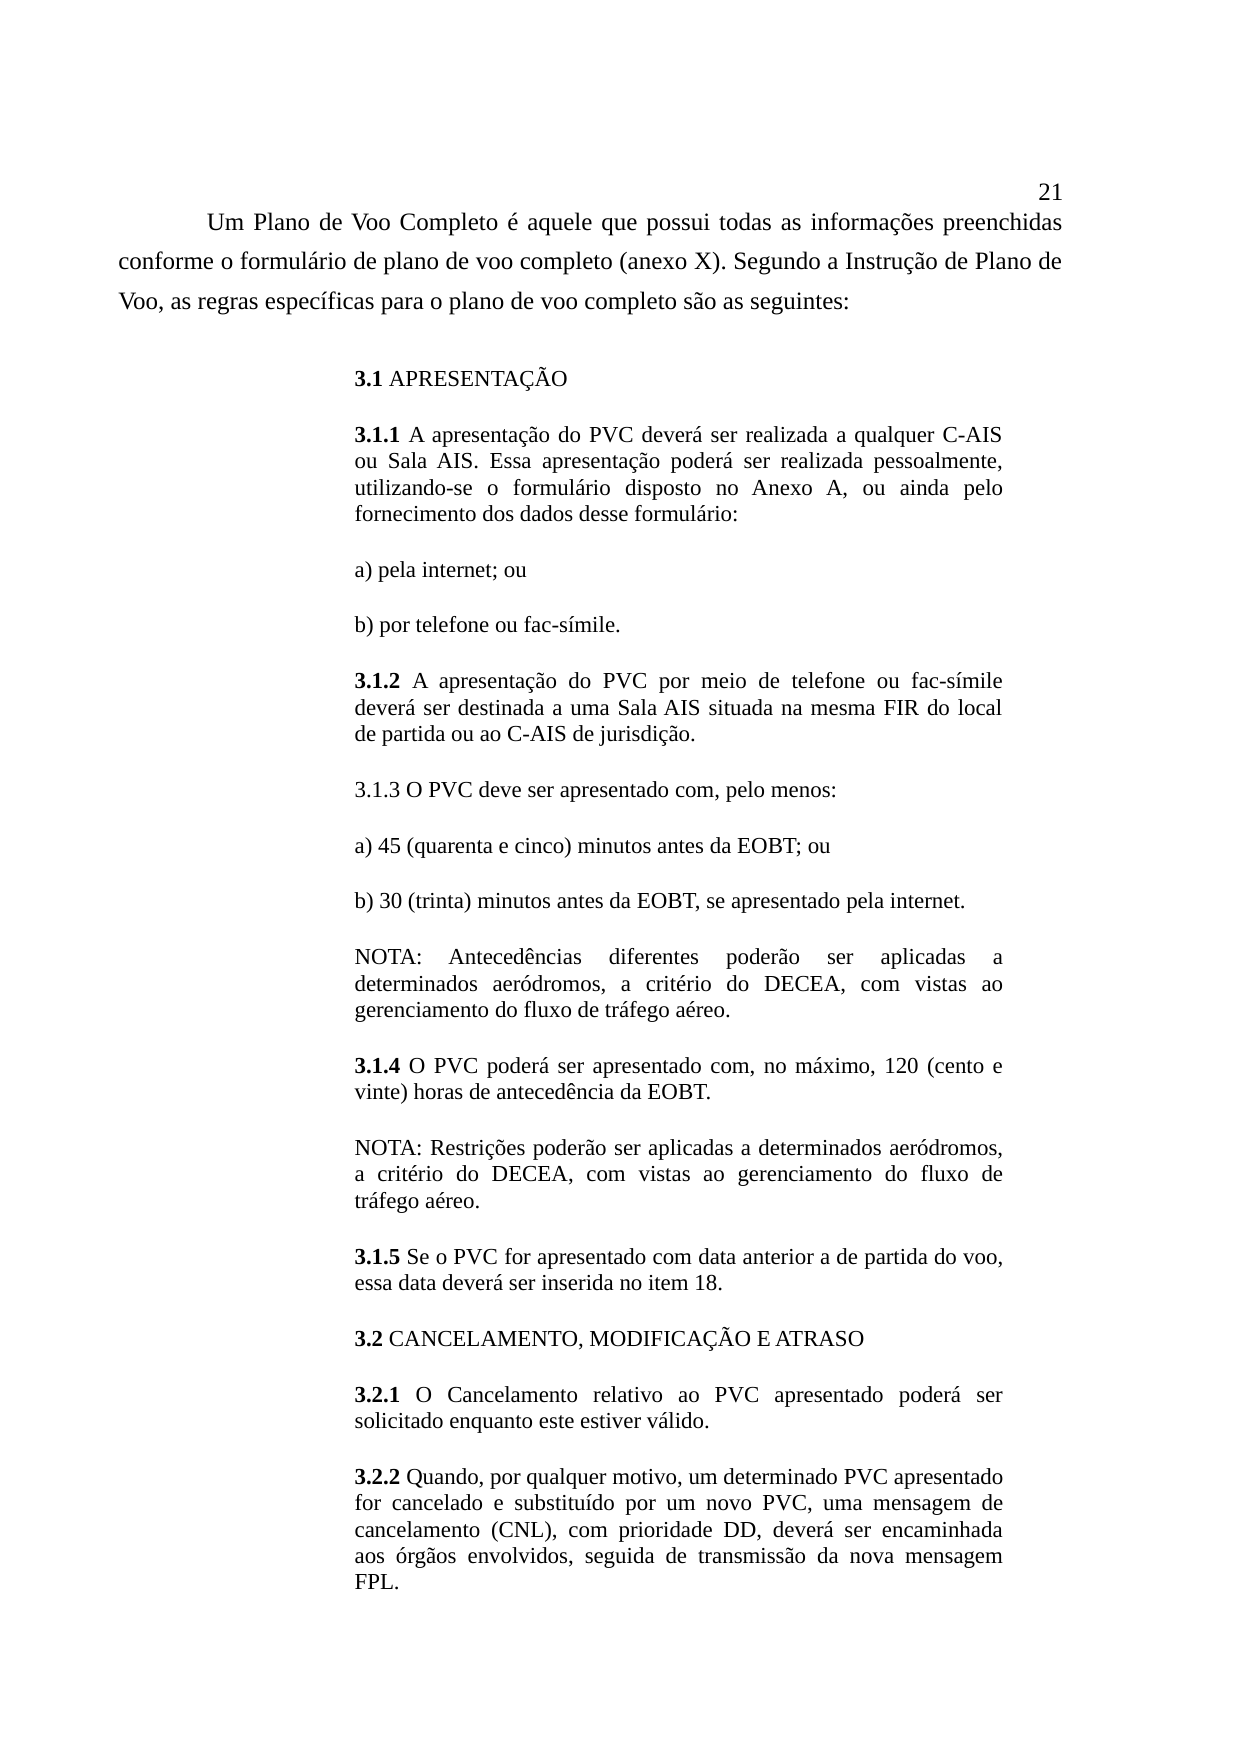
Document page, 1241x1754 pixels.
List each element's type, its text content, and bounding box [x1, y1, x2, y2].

text 3.1.2 A apresentação do PVC por meio de telefone ou fac-símile deverá ser destinada a uma Sala AIS situada na mesma FIR do local de partida ou ao C-AIS de jurisdição. [354, 667, 1004, 746]
text 3.1.5 Se o PVC for apresentado com data anterior a de partida do voo, essa data deverá ser inserida no item 18. [354, 1243, 1004, 1295]
text 3.1.3 O PVC deve ser apresentado com, pelo menos: [354, 776, 1004, 802]
text NOTA: Antecedências diferentes poderão ser aplicadas a determinados aeródromos, a critério do DECEA, com vistas ao gerenciamento do fluxo de tráfego aéreo. [354, 943, 1004, 1022]
text b) por telefone ou fac-símile. [354, 612, 1004, 638]
text 3.1.4 O PVC poderá ser apresentado com, no máximo, 120 (cento e vinte) horas de antecedência da EOBT. [354, 1052, 1004, 1105]
text 3.2 CANCELAMENTO, MODIFICAÇÃO E ATRASO [354, 1325, 1004, 1351]
text 3.2.2 Quando, por qualquer motivo, um determinado PVC apresentado for cancelado e substituído por um novo PVC, uma mensagem de cancelamento (CNL), com prioridade DD, deverá ser encaminhada aos órgãos envolvidos, seguida de transmissão da nova mensagem FPL. [354, 1463, 1004, 1595]
text b) 30 (trinta) minutos antes da EOBT, se apresentado pela internet. [354, 888, 1004, 914]
text Um Plano de Voo Completo é aquele que possui todas as informações preenchidas conforme o formulário de plano de voo completo (anexo X). Segundo a Instrução de Plano de Voo, as regras específicas para o plano de voo completo são as seguintes: [118, 207, 1063, 314]
text a) pela internet; ou [354, 556, 1004, 582]
text 3.2.1 O Cancelamento relativo ao PVC apresentado poderá ser solicitado enquanto este estiver válido. [354, 1381, 1004, 1433]
text 3.1 APRESENTAÇÃO [354, 365, 1004, 391]
text a) 45 (quarenta e cinco) minutos antes da EOBT; ou [354, 832, 1004, 858]
text 3.1.1 A apresentação do PVC deverá ser realizada a qualquer C-AIS ou Sala AIS. Essa apresentação poderá ser realizada pessoalmente, utilizando-se o formulário disposto no Anexo A, ou ainda pelo fornecimento dos dados desse formulário: [354, 421, 1004, 526]
text NOTA: Restrições poderão ser aplicadas a determinados aeródromos, a critério do DECEA, com vistas ao gerenciamento do fluxo de tráfego aéreo. [354, 1134, 1004, 1213]
